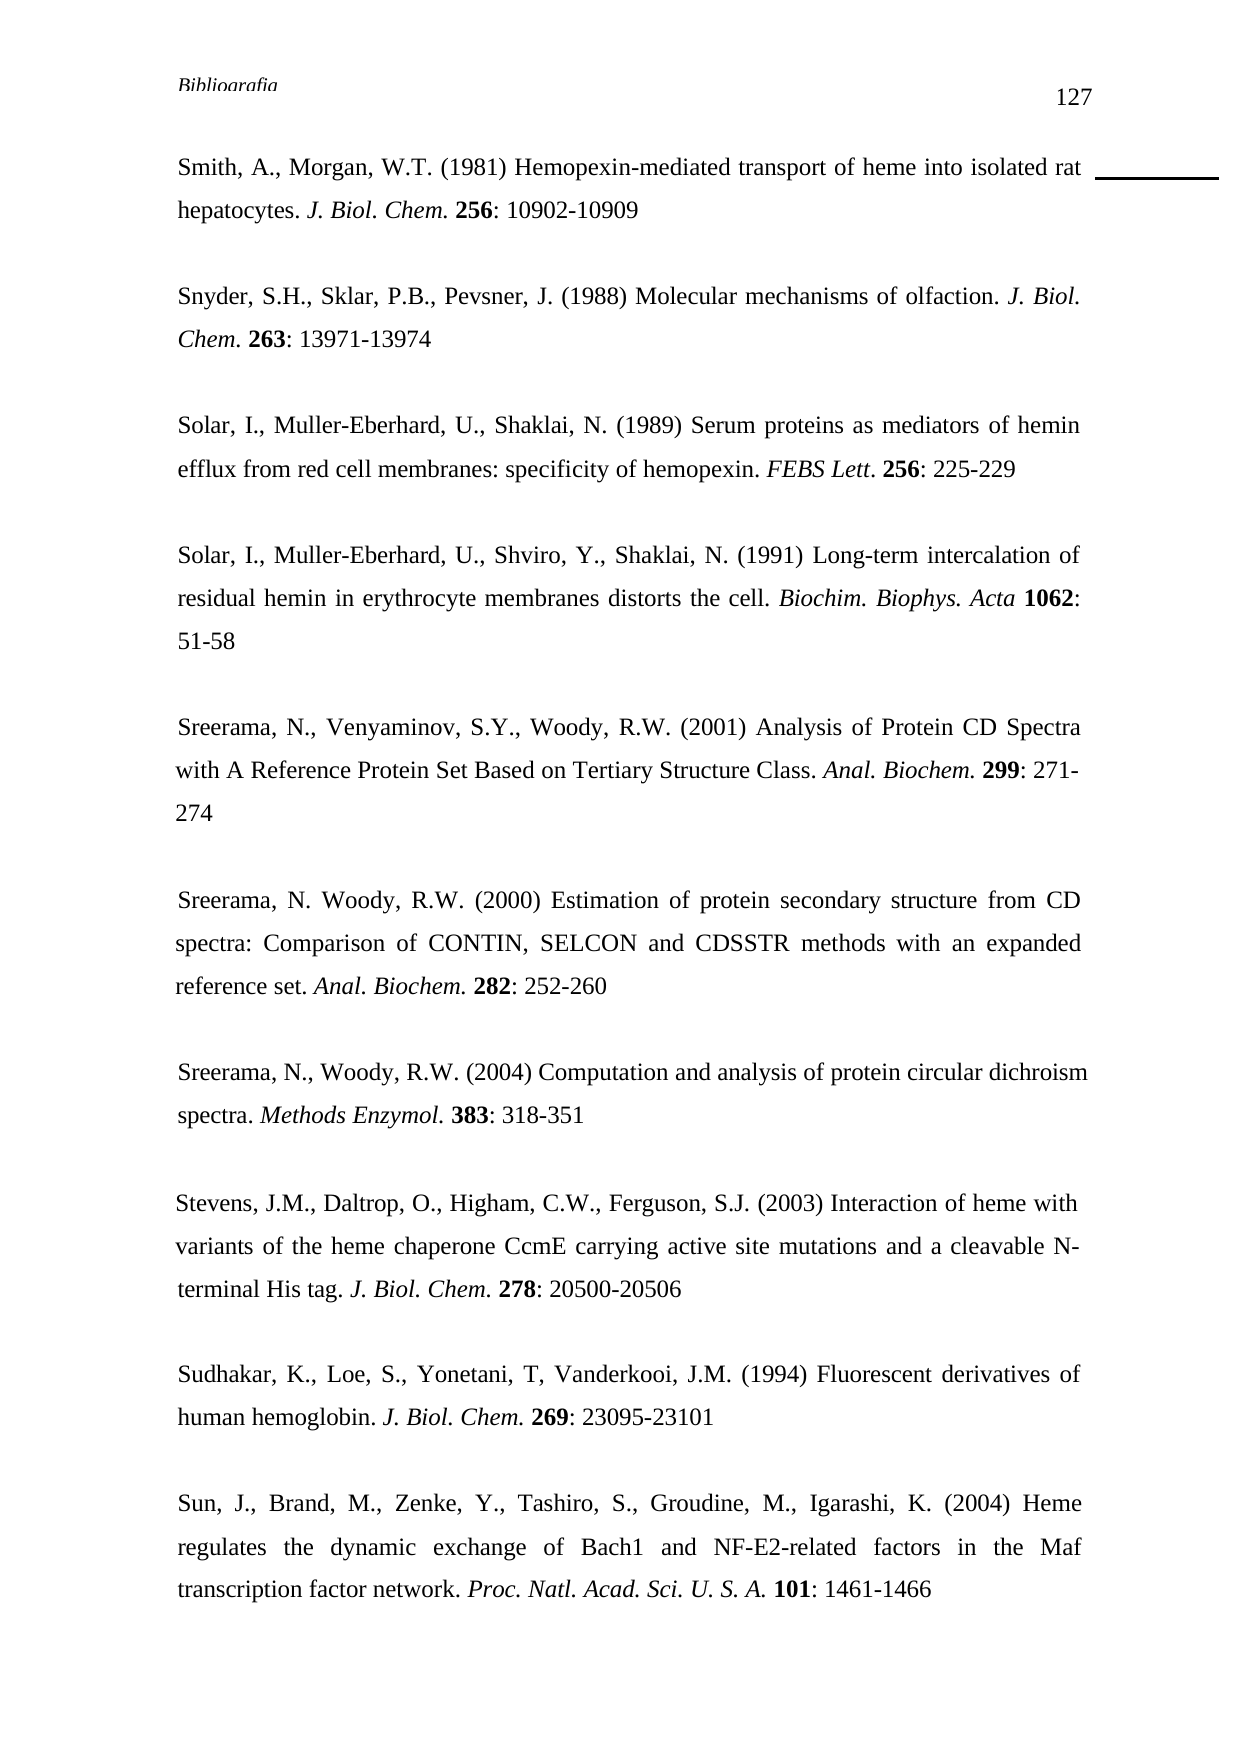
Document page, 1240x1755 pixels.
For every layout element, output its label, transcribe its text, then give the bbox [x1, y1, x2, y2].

text spectra: Comparison of CONTIN, SELCON and CDSSTR methods with an expanded reference set. Anal. Biochem. 282: 252-260 [175, 914, 1093, 999]
text Solar, I., Muller-Eberhard, U., Shaklai, N. (1989) Serum proteins as mediators of hemin [177, 412, 1095, 439]
text Solar, I., Muller-Eberhard, U., Shviro, Y., Shaklai, N. (1991) Long-term intercalation of [177, 541, 1094, 569]
text regulates the dynamic exchange of Bach1 and NF-E2-related factors in the Maf transcription factor network. Proc. Natl. Acad. Sci. U. S. A. 101: 1461-1466 [177, 1518, 1093, 1603]
text spectra. Methods Enzymol. 383: 318-351 [177, 1101, 1094, 1129]
text efflux from red cell membranes: specificity of hemopexin. FEBS Lett. 256: 225-229 [177, 454, 1095, 482]
text residual hemin in erythrocyte membranes distorts the cell. Biochim. Biophys. Acta 1062: 51-58 [177, 569, 1093, 654]
text Sreerama, N. Woody, R.W. (2000) Estimation of protein secondary structure from CD [177, 886, 1094, 914]
text Sun, J., Brand, M., Zenke, Y., Tashiro, S., Groudine, M., Igarashi, K. (2004) Heme [177, 1490, 1095, 1517]
text with A Reference Protein Set Based on Tertiary Structure Class. Anal. Biochem. 299: 271- 274 [175, 742, 1093, 827]
text Sreerama, N., Venyaminov, S.Y., Woody, R.W. (2001) Analysis of Protein CD Spectra [177, 713, 1094, 741]
text terminal His tag. J. Biol. Chem. 278: 20500-20506 [177, 1274, 1095, 1303]
text Sudhakar, K., Loe, S., Yonetani, T, Vanderkooi, J.M. (1994) Fluorescent derivatives of [177, 1361, 1094, 1388]
text Bibliografia [177, 74, 281, 91]
text hepatocytes. J. Biol. Chem. 256: 10902-10909 [177, 195, 1095, 224]
text Stevens, J.M., Daltrop, O., Higham, C.W., Ferguson, S.J. (2003) Interaction of heme with variants of the heme chaperone CcmE carrying active site mutations and a cleavable N- [175, 1188, 1093, 1259]
text Smith, A., Morgan, W.T. (1981) Hemopexin-mediated transport of heme into isolated rat [177, 153, 1095, 181]
text Sreerama, N., Woody, R.W. (2004) Computation and analysis of protein circular dichroism [177, 1058, 1094, 1086]
text human hemoglobin. J. Biol. Chem. 269: 23095-23101 [177, 1402, 1094, 1431]
text Chem. 263: 13971-13974 [177, 324, 1094, 353]
text Snyder, S.H., Sklar, P.B., Pevsner, J. (1988) Molecular mechanisms of olfaction. J. Biol. [177, 282, 1094, 310]
text 127 [1055, 83, 1094, 111]
